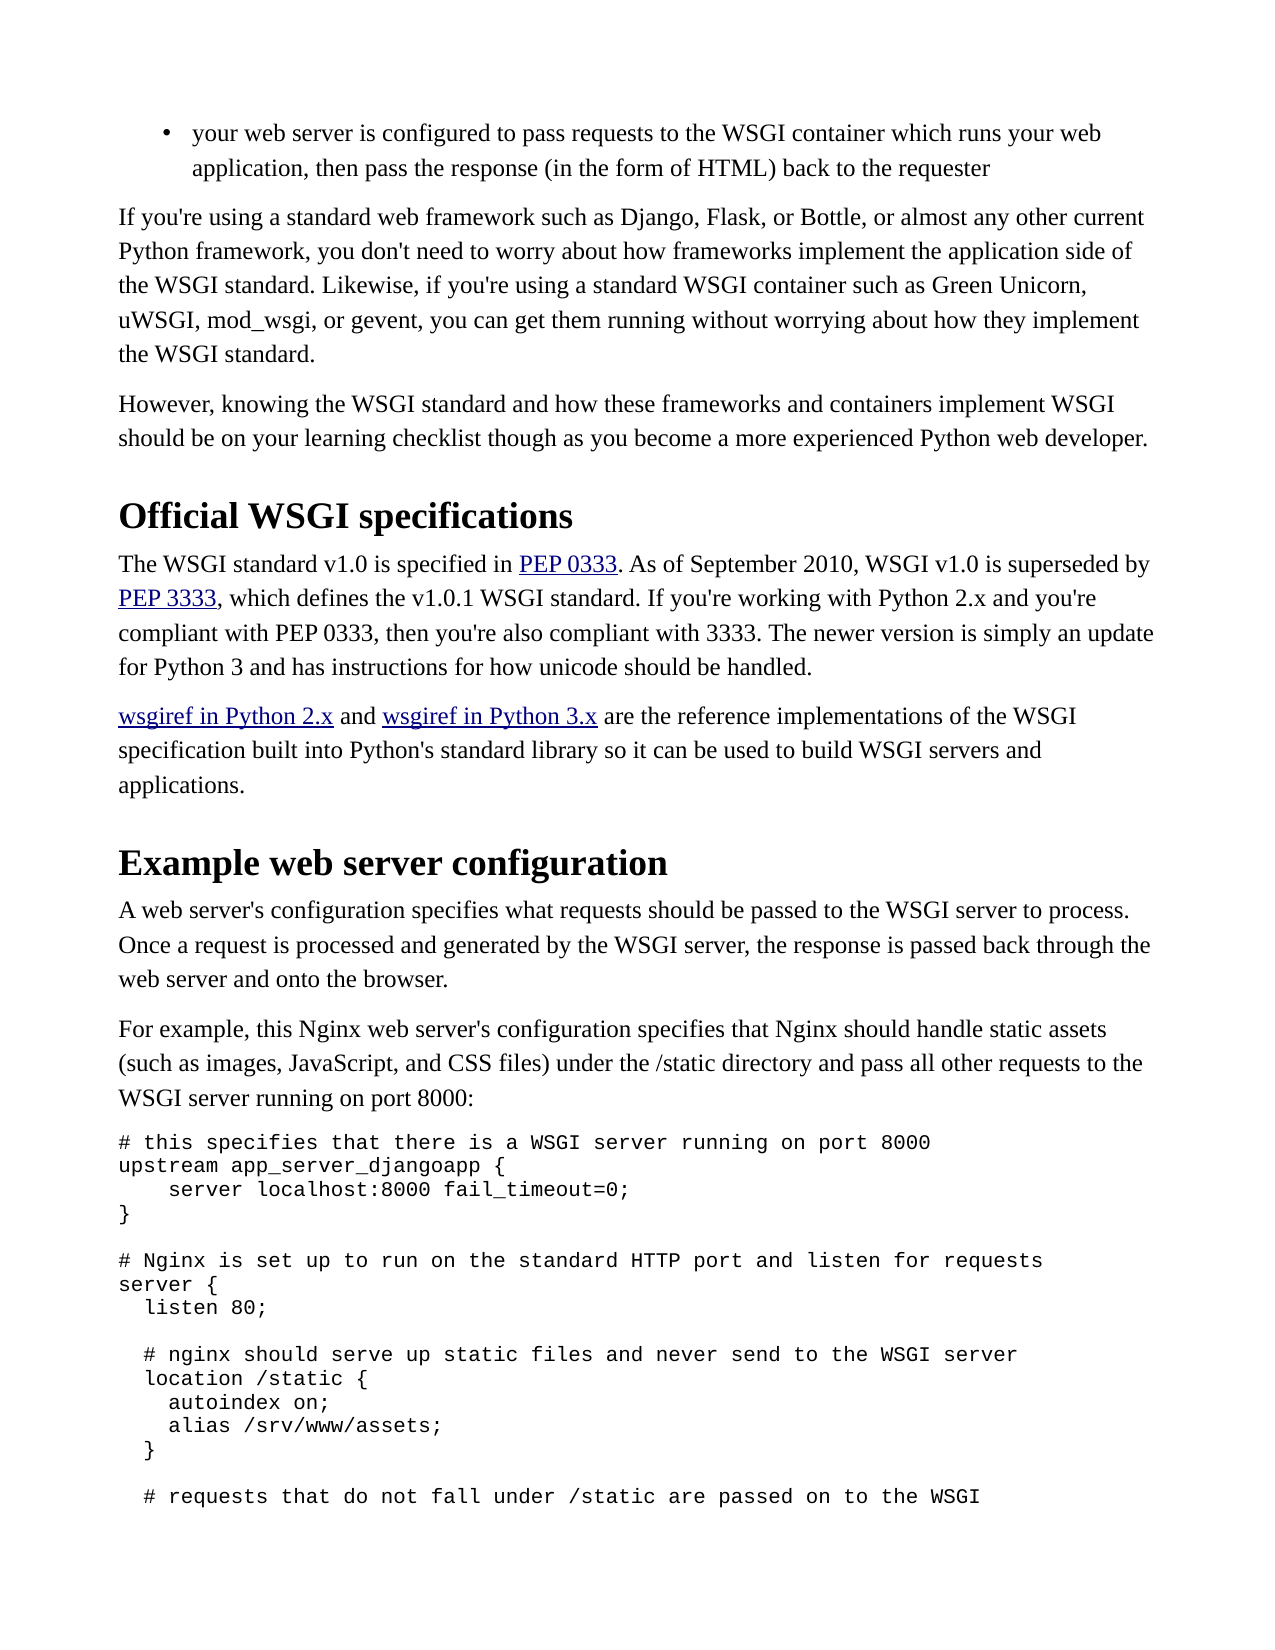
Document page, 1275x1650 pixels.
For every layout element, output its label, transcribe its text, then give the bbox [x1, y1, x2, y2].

text autoindex on; [118, 1392, 1157, 1415]
list your web server is configured to pass requests to the WSGI container which runs your web application, then pass the response (in the form of HTML) back to the requester [162, 118, 1157, 181]
text } [118, 1203, 1157, 1226]
text # Nginx is set up to run on the standard HTTP port and listen for requests [118, 1250, 1157, 1273]
text server { [118, 1273, 1157, 1297]
text wsgiref in Python 2.x and wsgiref in Python 3.x are the reference implementations of the WSGI specification built into Python's standard library so it can be used to build WSGI servers and applications. [118, 701, 1157, 799]
text location /static { [118, 1368, 1157, 1392]
subtitle Official WSGI specifications [118, 493, 1157, 536]
text A web server's configuration specifies what requests should be passed to the WSGI server to process. Once a request is processed and generated by the WSGI server, the response is passed back through the web server and onto the browser. [118, 896, 1157, 993]
text listen 80; [118, 1297, 1157, 1321]
text server localhost:8000 fail_timeout=0; [118, 1179, 1157, 1203]
text } [118, 1439, 1157, 1463]
text # nginx should serve up static files and never send to the WSGI server [118, 1344, 1157, 1368]
text However, knowing the WSGI standard and how these frameworks and containers implement WSGI should be on your learning checklist though as you become a more experienced Python web developer. [118, 389, 1157, 452]
text The WSGI standard v1.0 is specified in PEP 0333. As of September 2010, WSGI v1.0 is superseded by PEP 3333, which defines the v1.0.1 WSGI standard. If you're working with Python 2.x and you're compliant with PEP 0333, then you're also compliant with 3333. The newer version is simply an update for Python 3 and has instructions for how unicode should be handled. [118, 549, 1157, 681]
text For example, this Nginx web server's configuration specifies that Nginx should handle static assets (such as images, JavaScript, and CSS files) under the /static directory and pass all other requests to the WSGI server running on port 8000: [118, 1014, 1157, 1111]
text upstream app_server_djangoapp { [118, 1155, 1157, 1179]
text # this specifies that there is a WSGI server running on port 8000 [118, 1132, 1157, 1155]
text alias /srv/www/assets; [118, 1415, 1157, 1439]
text If you're using a standard web framework such as Django, Flask, or Bottle, or almost any other current Python framework, you don't need to worry about how frameworks implement the application side of the WSGI standard. Likewise, if you're using a standard WSGI container such as Green Unicorn, uWSGI, mod_wsgi, or gevent, you can get them running without worrying about how they implement the WSGI standard. [118, 202, 1157, 368]
subtitle Example web server configuration [118, 840, 1157, 883]
text # requests that do not fall under /static are passed on to the WSGI [118, 1486, 1157, 1510]
